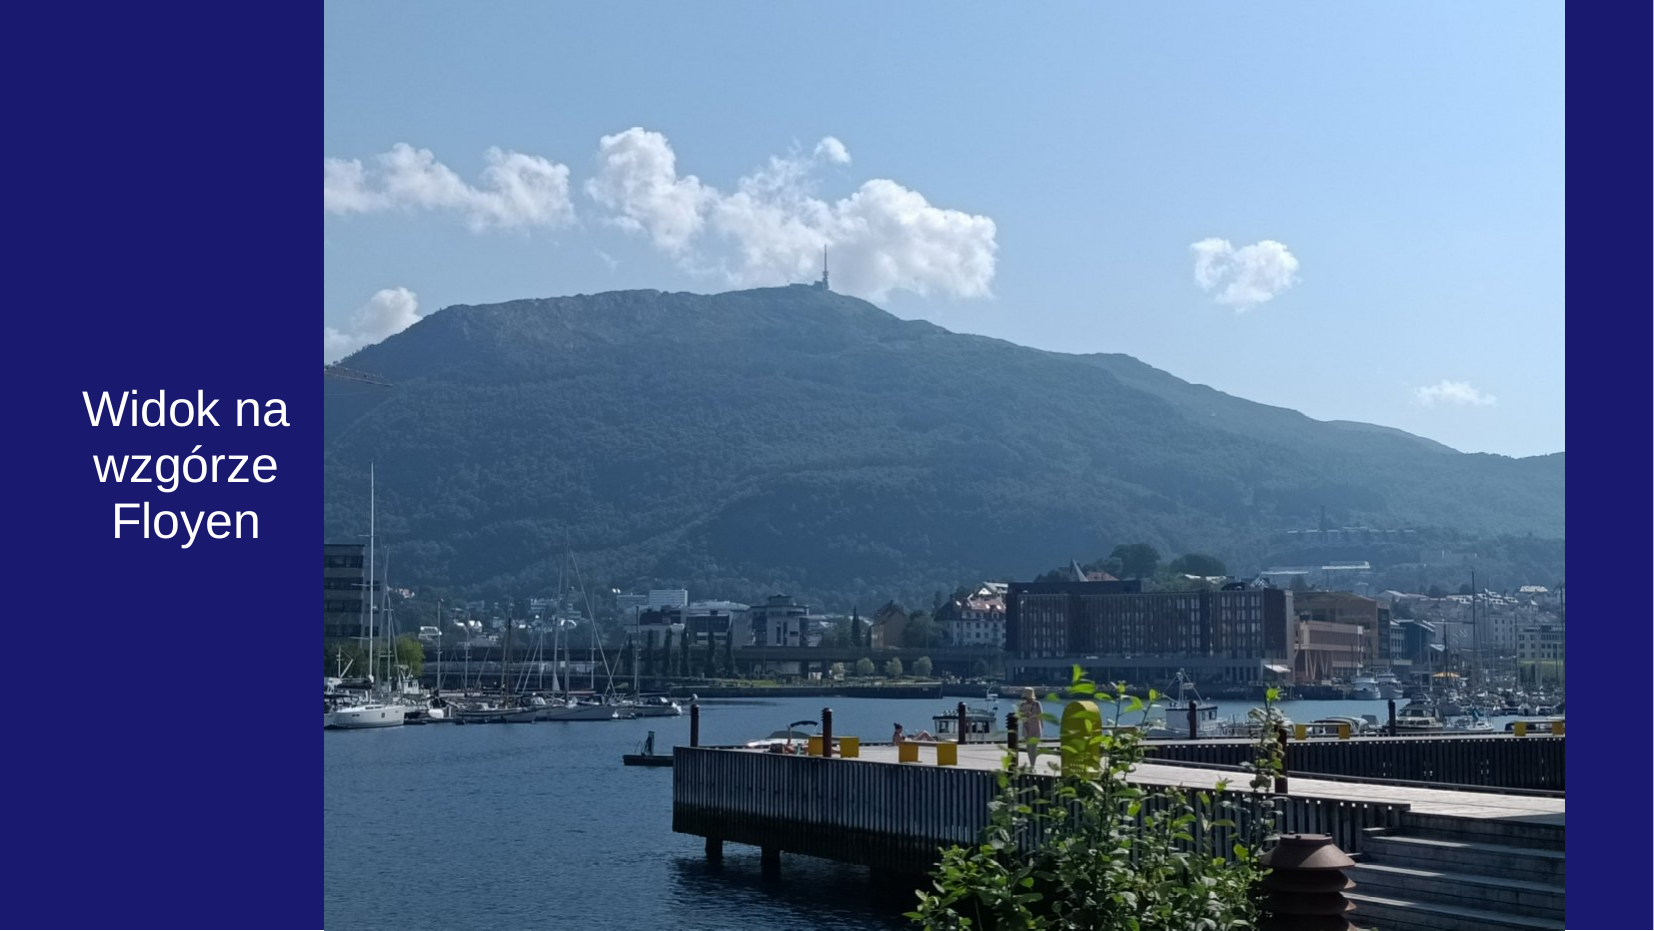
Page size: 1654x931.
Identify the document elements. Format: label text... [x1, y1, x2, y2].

text_box Widok na wzgórze Floyen [47, 374, 325, 557]
picture [324, 0, 1565, 931]
